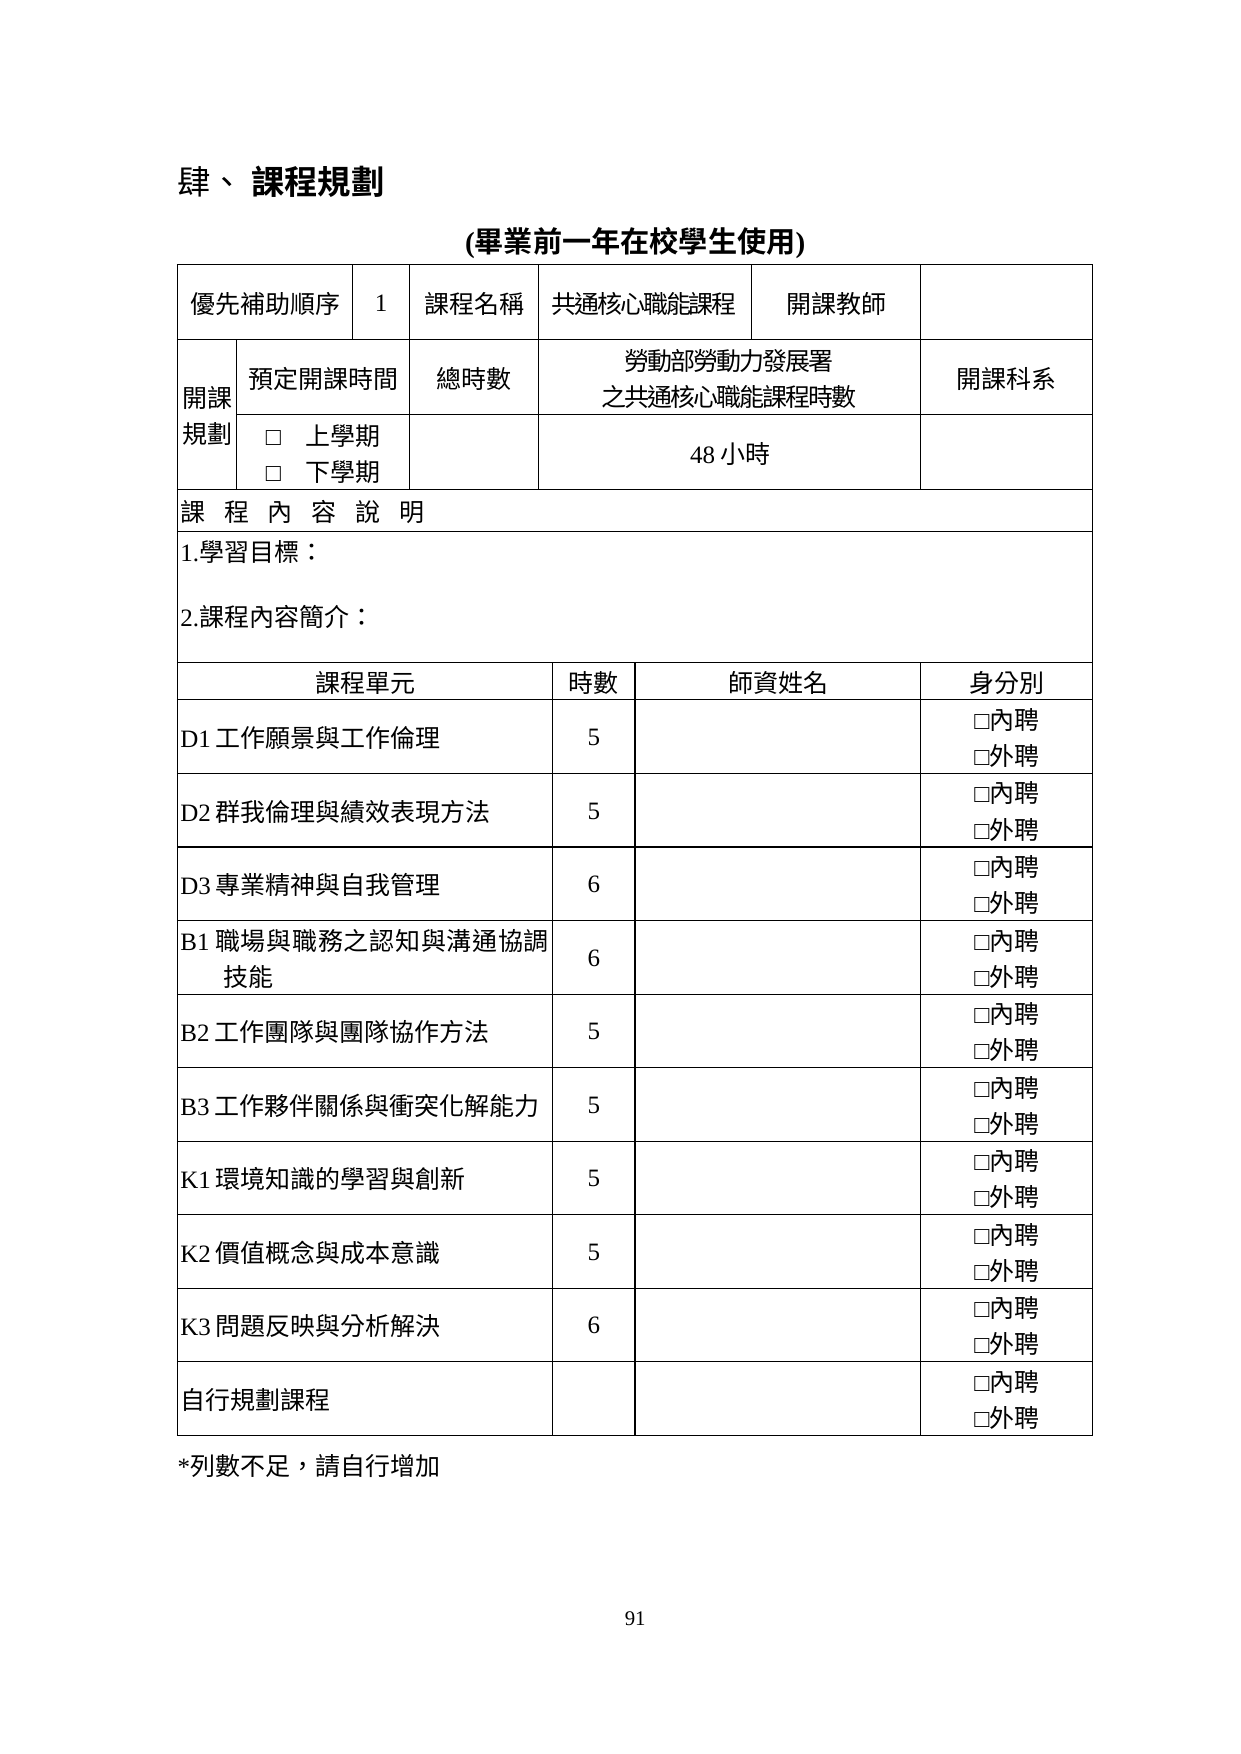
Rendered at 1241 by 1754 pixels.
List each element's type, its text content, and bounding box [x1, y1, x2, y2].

table_cell □內聘 □外聘 [921, 1142, 1092, 1214]
table_cell [636, 1142, 920, 1214]
table_cell [636, 921, 920, 993]
table_cell [636, 700, 920, 773]
table_cell [410, 415, 538, 489]
table_cell □內聘 □外聘 [921, 1215, 1092, 1288]
table_cell □內聘 □外聘 [921, 995, 1092, 1067]
table_cell B2工作團隊與團隊協作方法 [178, 995, 552, 1067]
table_cell 身分別 [921, 663, 1092, 699]
table_cell 5 [553, 1142, 634, 1214]
table_cell 課程單元 [178, 663, 552, 699]
table_cell 預定開課時間 [237, 340, 409, 414]
table_cell [636, 1068, 920, 1141]
table_cell 48小時 [539, 415, 920, 489]
text *列數不足，請自行增加 [177, 1436, 1092, 1486]
text (畢業前一年在校學生使用) [177, 206, 1092, 264]
table_header 共通核心職能課程 [539, 265, 751, 339]
table_cell B3工作夥伴關係與衝突化解能力 [178, 1068, 552, 1141]
table_cell [921, 415, 1092, 489]
table_cell K2價值概念與成本意識 [178, 1215, 552, 1288]
table_header 開課教師 [752, 265, 920, 339]
table_cell [636, 1362, 920, 1435]
table_cell □內聘 □外聘 [921, 1362, 1092, 1435]
table_cell K3問題反映與分析解決 [178, 1289, 552, 1361]
list 課程規劃 [177, 148, 1092, 206]
table_cell K1環境知識的學習與創新 [178, 1142, 552, 1214]
table_cell 課程內容說明 [178, 490, 1092, 531]
table_cell 5 [553, 995, 634, 1067]
table_cell 6 [553, 1289, 634, 1361]
table_cell 勞動部勞動力發展署 之共通核心職能課程時數 [539, 340, 920, 414]
table_cell [636, 1215, 920, 1288]
table_cell 5 [553, 1068, 634, 1141]
table_cell □內聘 □外聘 [921, 700, 1092, 773]
table_cell □ 上學期 □ 下學期 [237, 415, 409, 489]
table_cell 師資姓名 [636, 663, 920, 699]
table_cell 時數 [553, 663, 634, 699]
table_cell [553, 1362, 634, 1435]
table_cell □內聘 □外聘 [921, 921, 1092, 993]
table_header 優先補助順序 [178, 265, 352, 339]
table_cell B1職場與職務之認知與溝通協調技能 [178, 921, 552, 993]
table_cell 開課 規劃 [178, 340, 236, 489]
table_cell □內聘 □外聘 [921, 848, 1092, 920]
table_cell 5 [553, 700, 634, 773]
table_cell [636, 848, 920, 920]
table_cell 6 [553, 848, 634, 920]
table_header 課程名稱 [410, 265, 538, 339]
table_cell 5 [553, 1215, 634, 1288]
table_cell 自行規劃課程 [178, 1362, 552, 1435]
table_cell [636, 774, 920, 846]
table_cell 6 [553, 921, 634, 993]
table_header 1 [353, 265, 409, 339]
table_cell □內聘 □外聘 [921, 1068, 1092, 1141]
table_cell □內聘 □外聘 [921, 1289, 1092, 1361]
table_cell 1.學習目標： 2.課程內容簡介： [178, 532, 1092, 662]
table_cell D3專業精神與自我管理 [178, 848, 552, 920]
table_cell 總時數 [410, 340, 538, 414]
table_cell 開課科系 [921, 340, 1092, 414]
table_cell D2群我倫理與績效表現方法 [178, 774, 552, 846]
table_cell □內聘 □外聘 [921, 774, 1092, 846]
table_cell [636, 995, 920, 1067]
table_cell [636, 1289, 920, 1361]
table_cell 5 [553, 774, 634, 846]
table_cell D1工作願景與工作倫理 [178, 700, 552, 773]
table_header [921, 265, 1092, 339]
